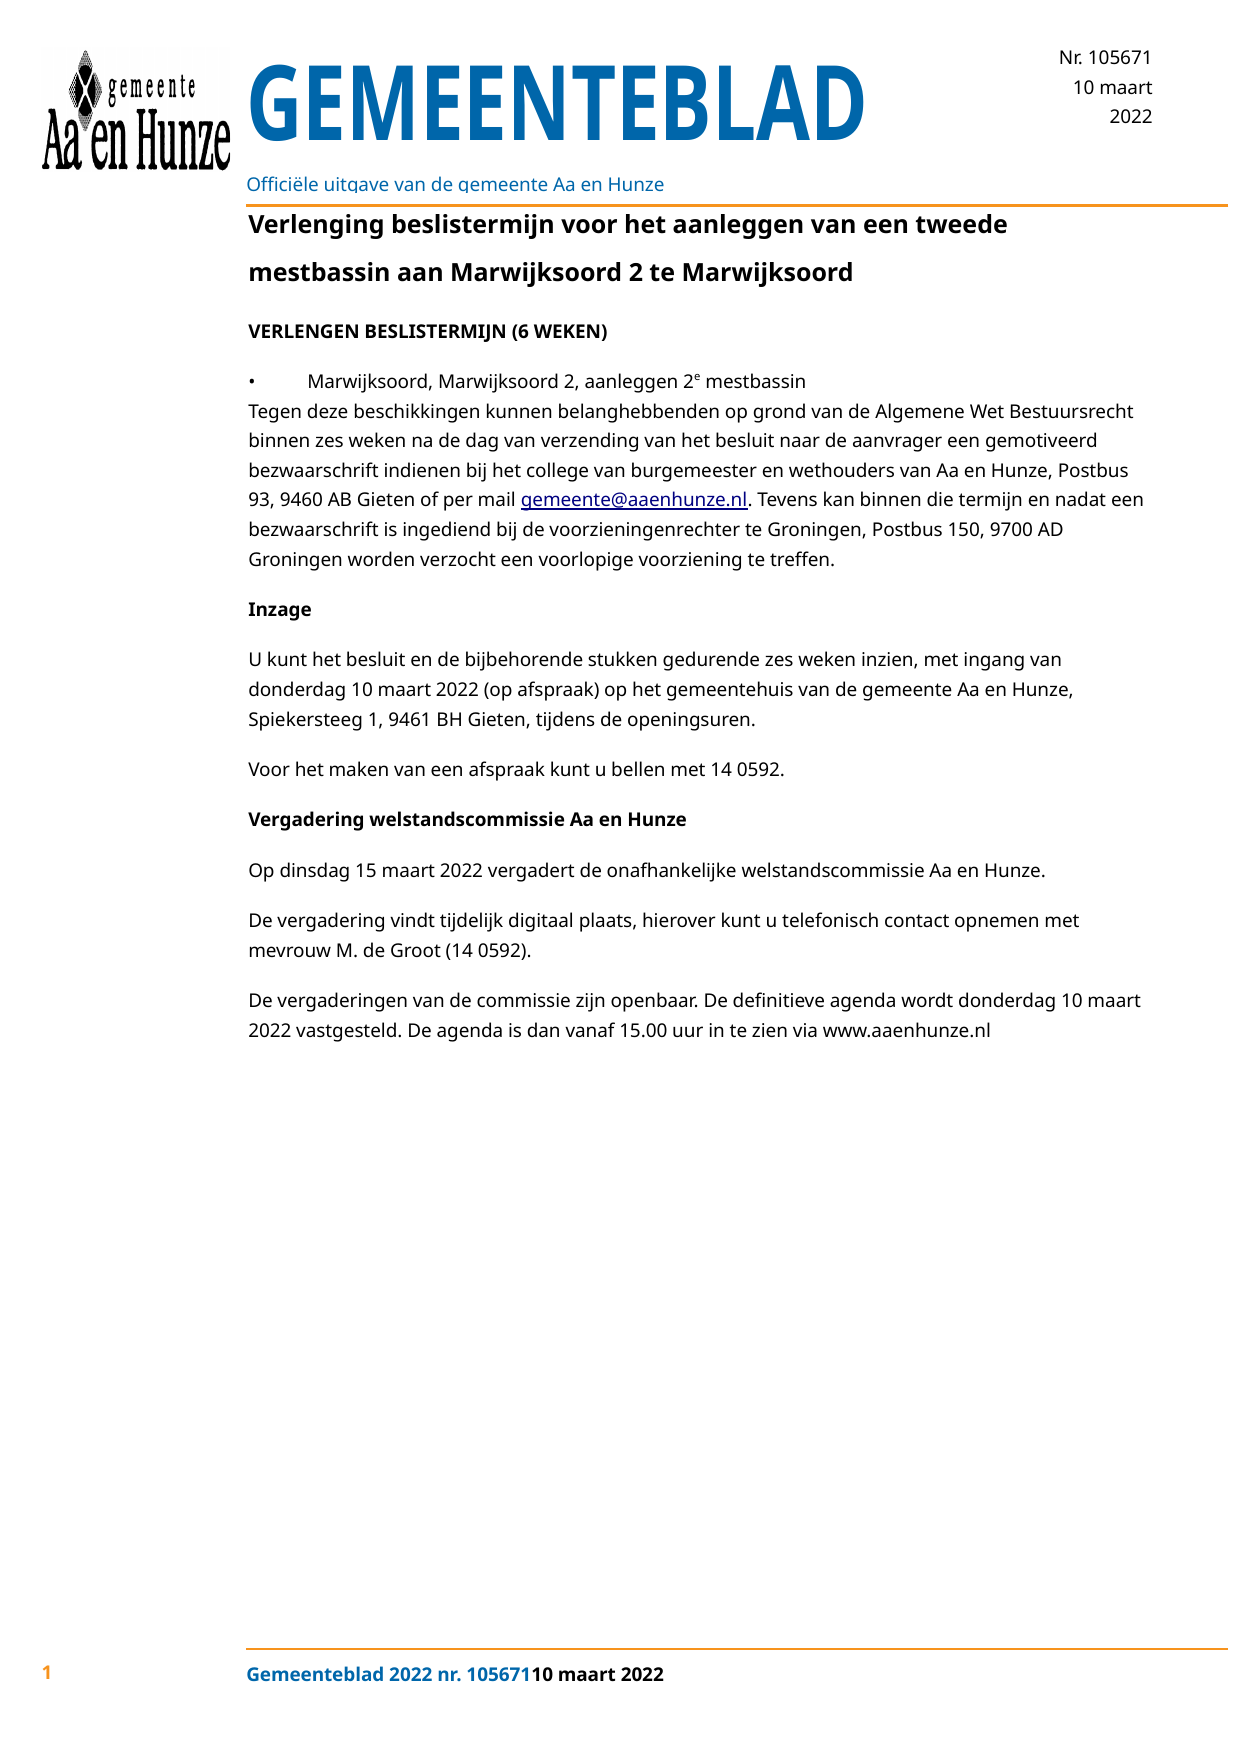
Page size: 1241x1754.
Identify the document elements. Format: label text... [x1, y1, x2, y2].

picture [41, 47, 231, 172]
text Inzage [248, 596, 1152, 622]
text Verlenging beslistermijn voor het aanleggen van een tweede mestbassin aan Marwijksoord 2 te Marwijksoord [248, 207, 1152, 288]
list Marwijksoord, Marwijksoord 2, aanleggen 2e mestbassin [248, 368, 1152, 394]
text U kunt het besluit en de bijbehorende stukken gedurende zes weken inzien, met ingang van donderdag 10 maart 2022 (op afspraak) op het gemeentehuis van de gemeente Aa en Hunze, Spiekersteeg 1, 9461 BH Gieten, tijdens de openingsuren. [248, 647, 1152, 732]
text Tegen deze beschikkingen kunnen belanghebbenden op grond van de Algemene Wet Bestuursrecht binnen zes weken na de dag van verzending van het besluit naar de aanvrager een gemotiveerd bezwaarschrift indienen bij het college van burgemeester en wethouders van Aa en Hunze, Postbus 93, 9460 AB Gieten of per mail gemeente@aaenhunze.nl. Tevens kan binnen die termijn en nadat een bezwaarschrift is ingediend bij de voorzieningenrechter te Groningen, Postbus 150, 9700 AD Groningen worden verzocht een voorlopige voorziening te treffen. [248, 398, 1152, 572]
text Voor het maken van een afspraak kunt u bellen met 14 0592. [248, 756, 1152, 782]
text Vergadering welstandscommissie Aa en Hunze [248, 807, 1152, 832]
text Op dinsdag 15 maart 2022 vergadert de onafhankelijke welstandscommissie Aa en Hunze. [248, 857, 1152, 883]
text VERLENGEN BESLISTERMIJN (6 WEKEN) [248, 318, 1152, 344]
text De vergaderingen van de commissie zijn openbaar. De definitieve agenda wordt donderdag 10 maart 2022 vastgesteld. De agenda is dan vanaf 15.00 uur in te zien via www.aaenhunze.nl [248, 987, 1152, 1043]
text De vergadering vindt tijdelijk digitaal plaats, hierover kunt u telefonisch contact opnemen met mevrouw M. de Groot (14 0592). [248, 907, 1152, 963]
